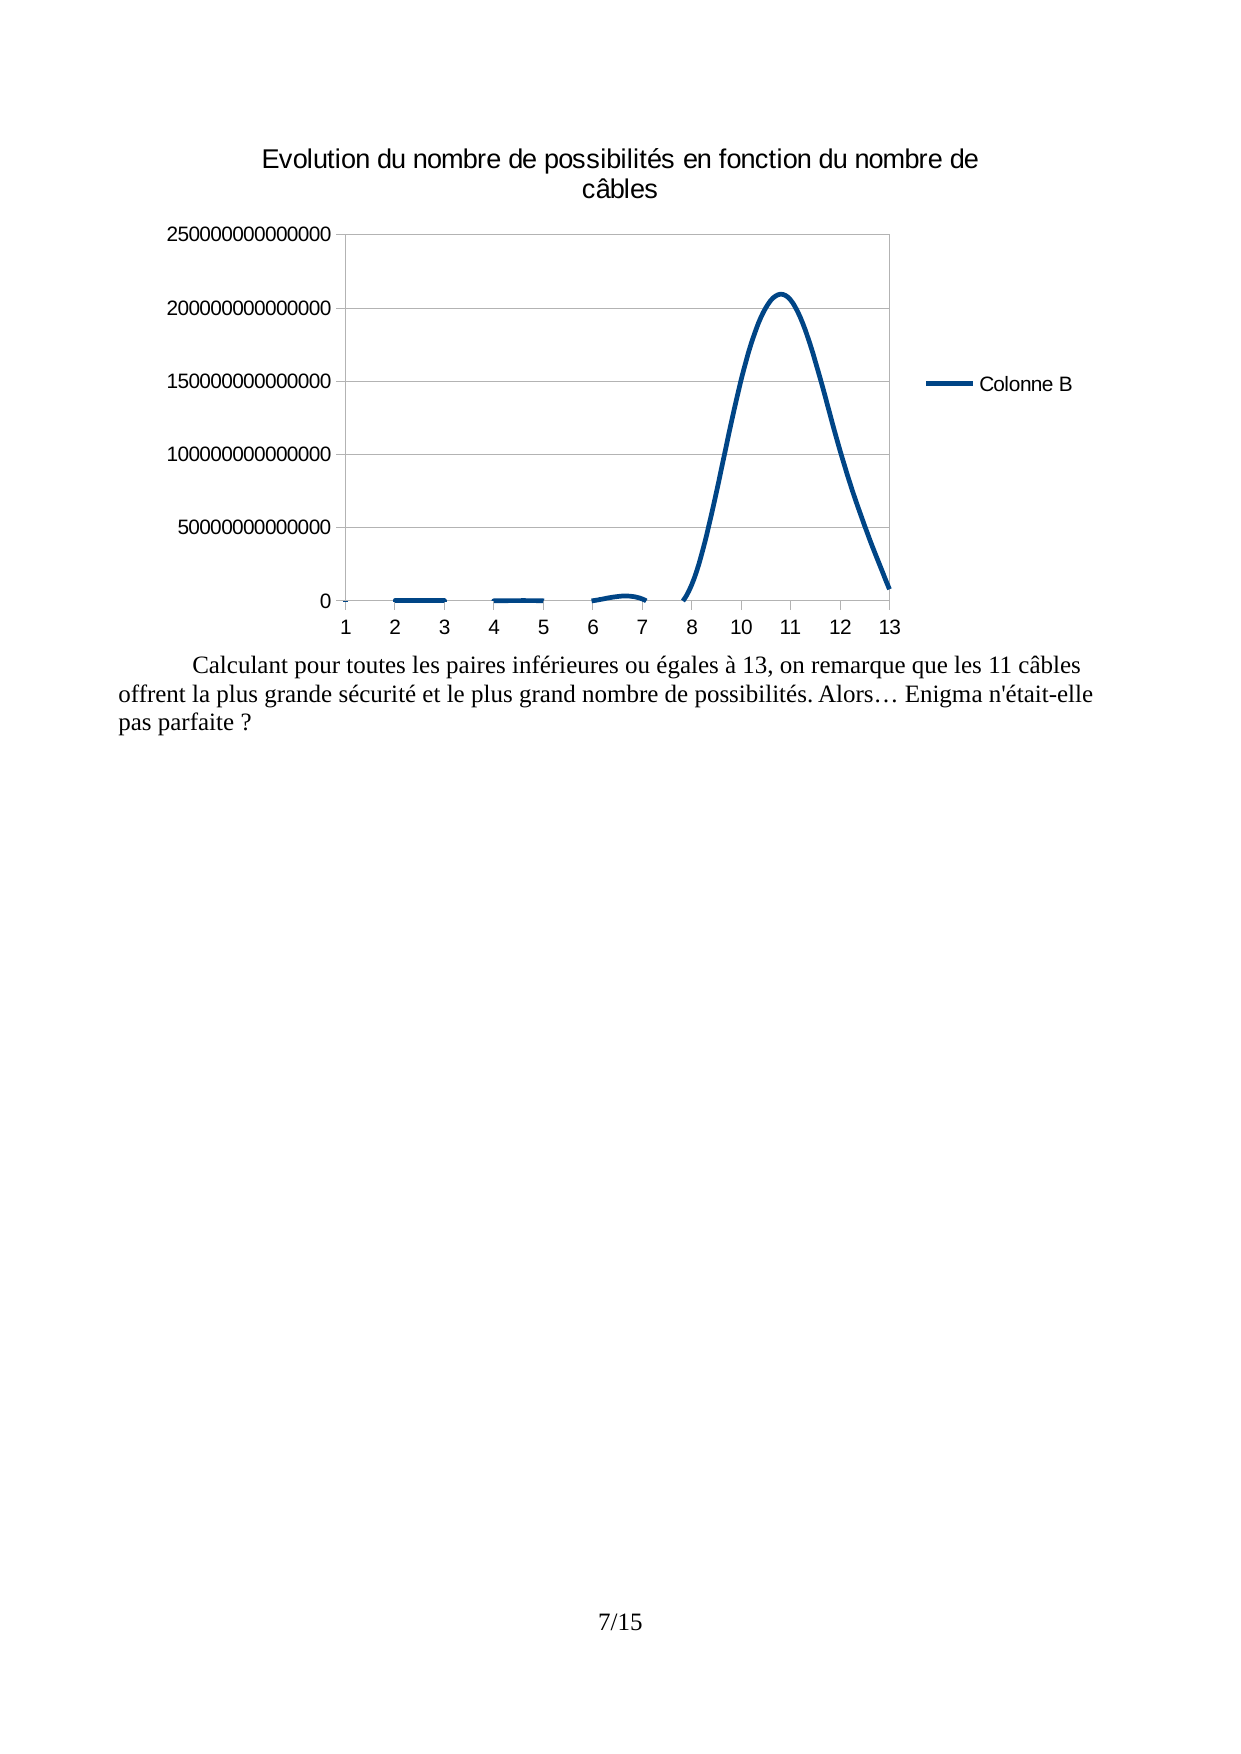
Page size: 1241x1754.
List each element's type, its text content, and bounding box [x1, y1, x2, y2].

text Calculant pour toutes les paires inférieures ou égales à 13, on remarque que les 11 câbles offrent la plus grande sécurité et le plus grand nombre de possibilités. Alors… Enigma n'était-elle pas parfaite ? [118, 414, 1122, 736]
